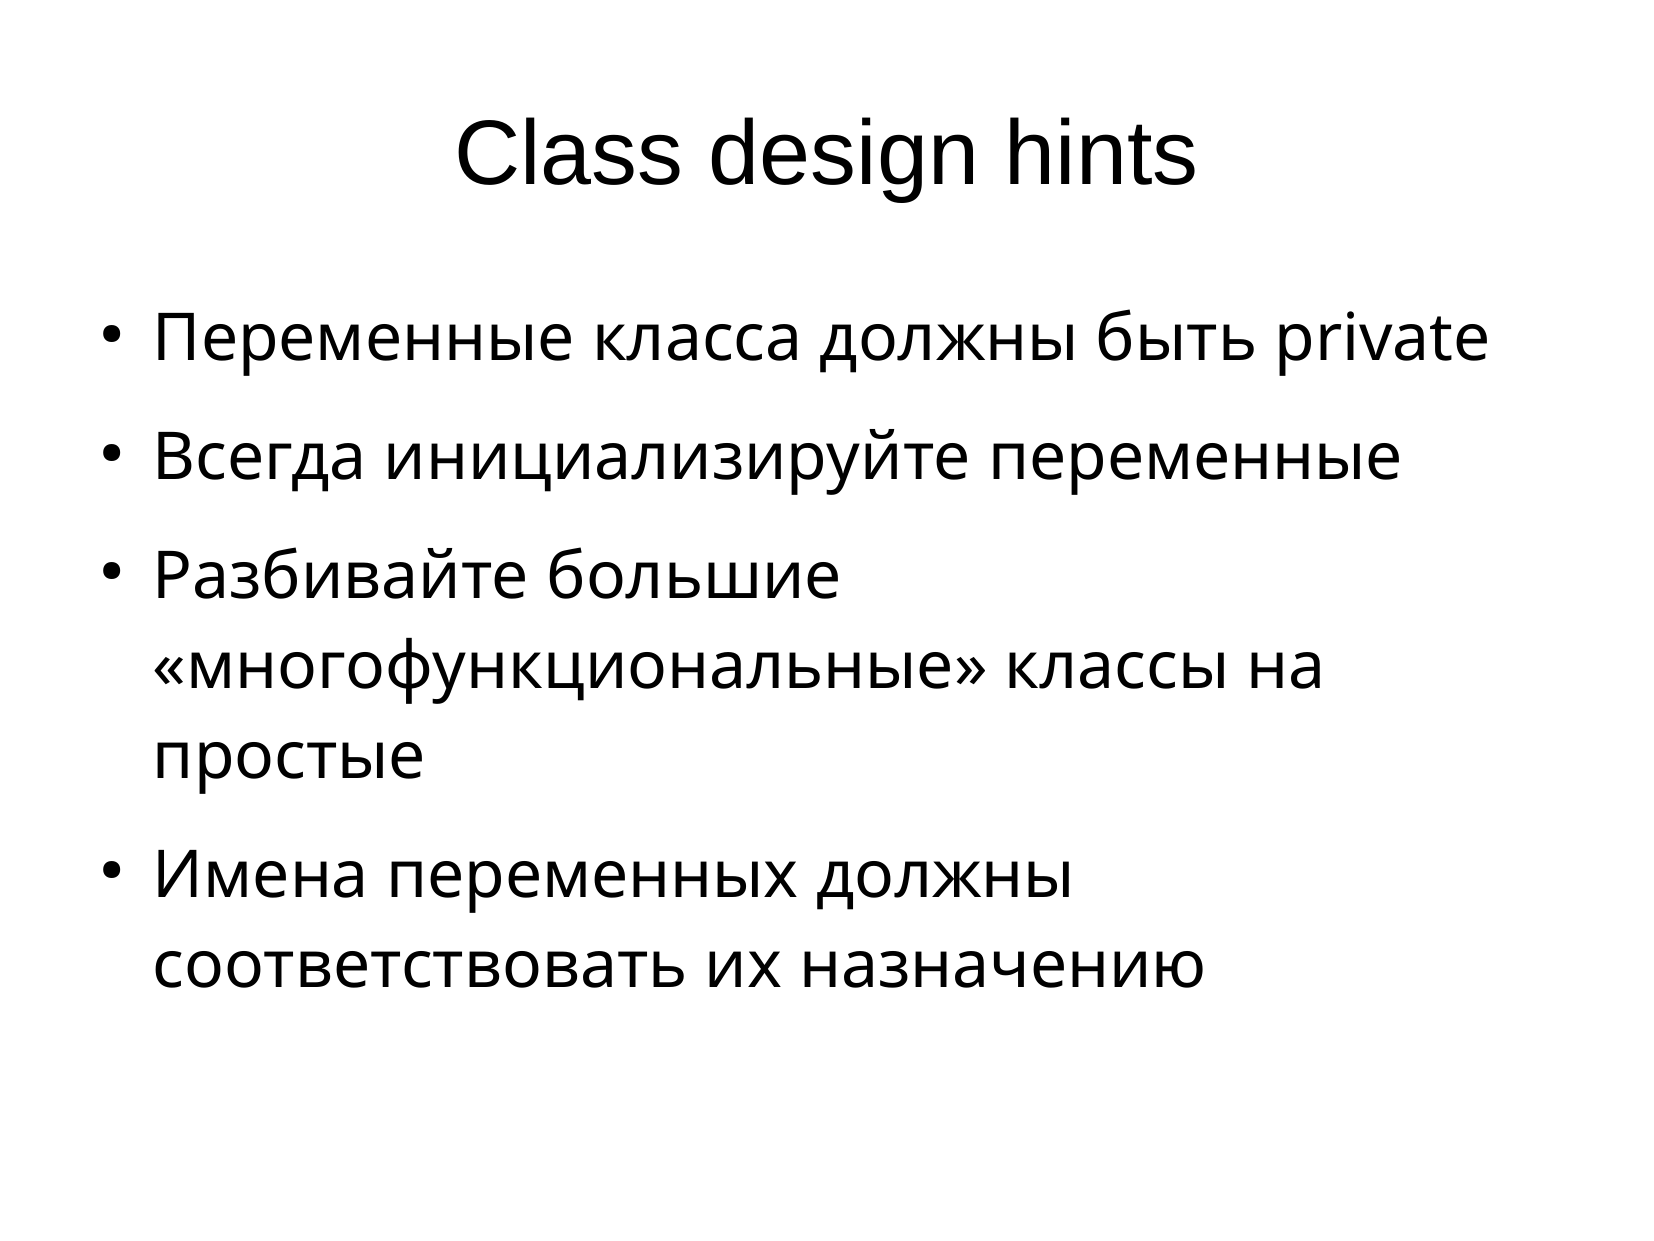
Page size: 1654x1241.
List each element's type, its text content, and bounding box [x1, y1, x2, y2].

title Class design hints [82, 49, 1571, 257]
list Переменные класса должны быть private Всегда инициализируйте переменные Разбивайте большие «многофункциональные» классы на простые Имена переменных должны соответствовать их назначению [82, 290, 1571, 1010]
